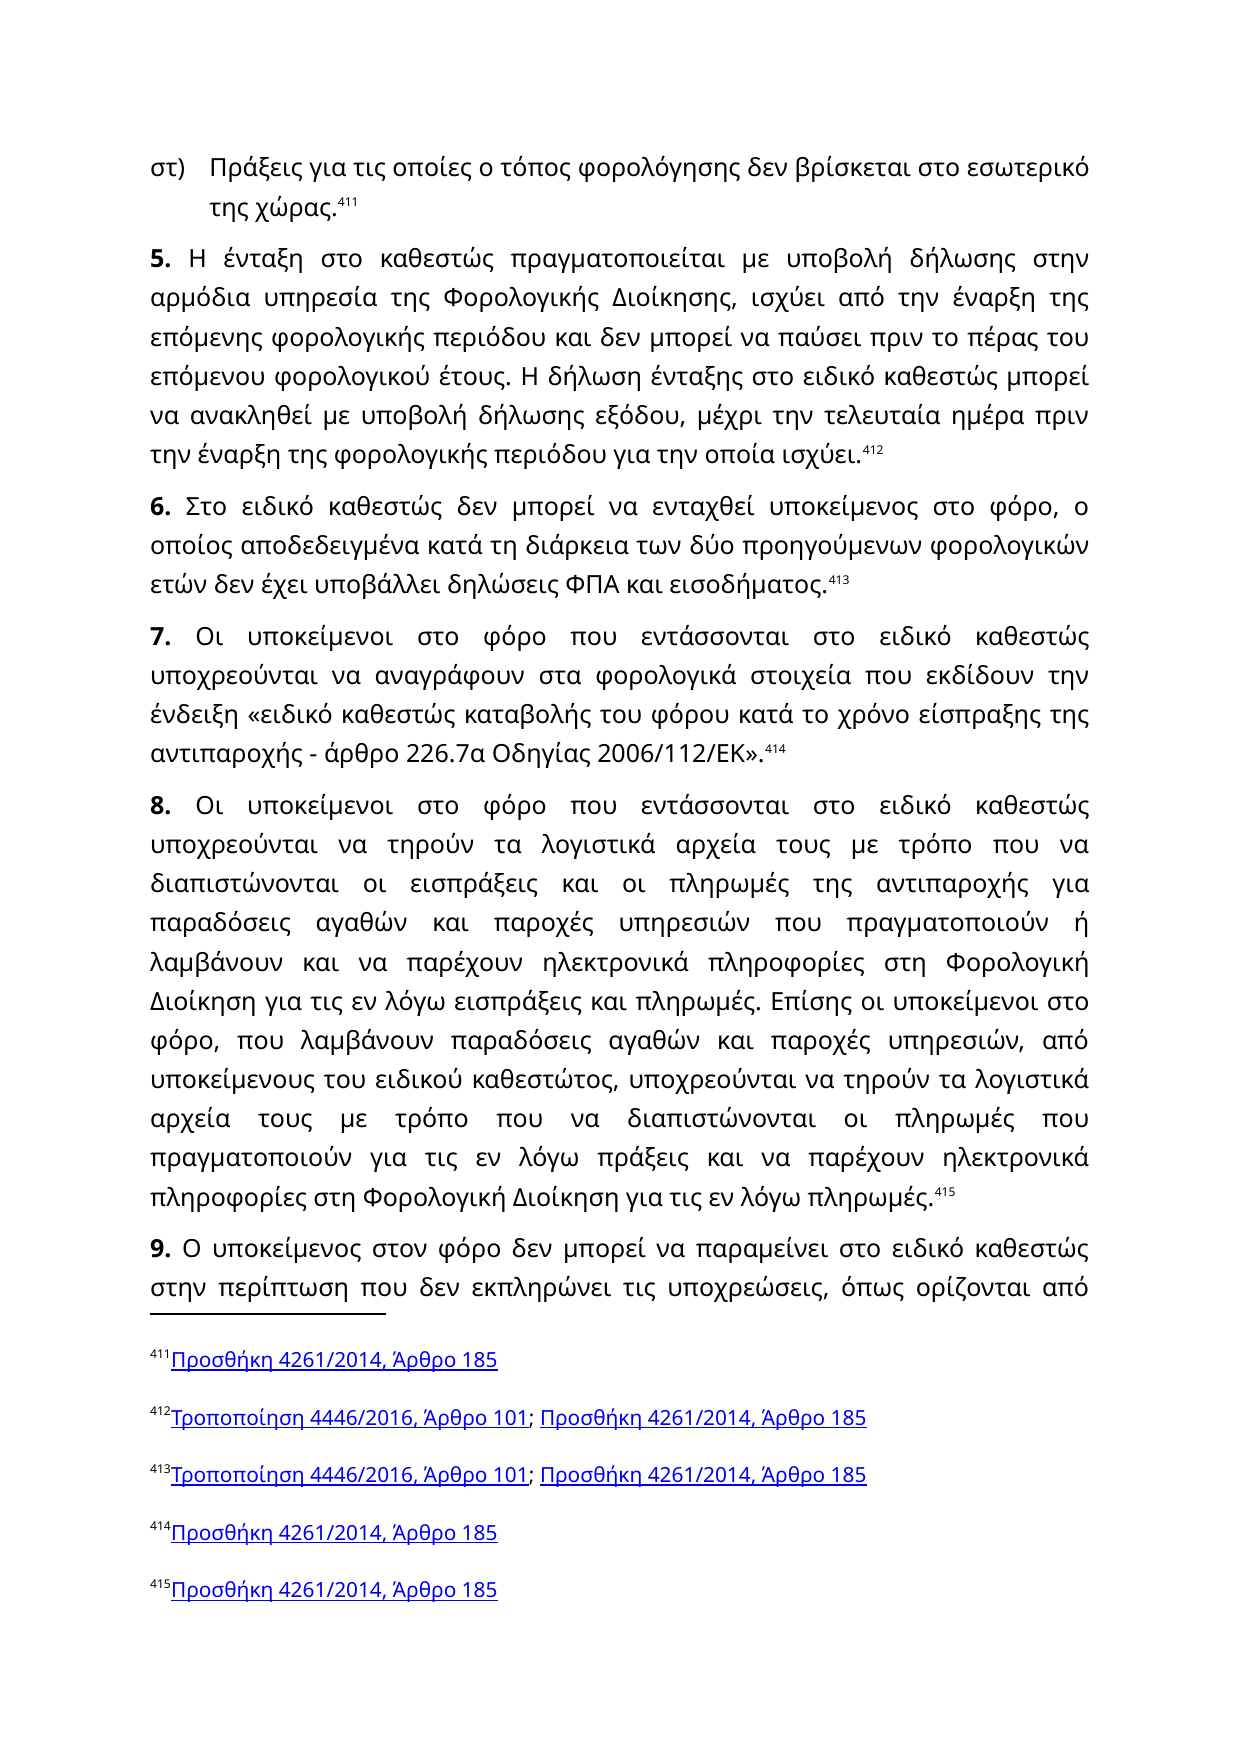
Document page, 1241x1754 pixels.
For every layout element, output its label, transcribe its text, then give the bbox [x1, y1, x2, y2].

text Προσθήκη 4261/2014, Άρθρο 185 [150, 1345, 1090, 1373]
text 7. Οι υποκείμενοι στο φόρο που εντάσσονται στο ειδικό καθεστώς υποχρεούνται να αναγράφουν στα φορολογικά στοιχεία που εκδίδουν την ένδειξη «ειδικό καθεστώς καταβολής του φόρου κατά το χρόνο είσπραξης της αντιπαροχής - άρθρο 226.7α Οδηγίας 2006/112/ΕΚ». [150, 618, 1090, 770]
text Τροποποίηση 4446/2016, Άρθρο 101; Προσθήκη 4261/2014, Άρθρο 185 [150, 1460, 1090, 1489]
text 9. Ο υποκείμενος στον φόρο δεν μπορεί να παραμείνει στο ειδικό καθεστώς στην περίπτωση που δεν εκπληρώνει τις υποχρεώσεις, όπως ορίζονται από [150, 1231, 1090, 1304]
text 5. Η ένταξη στο καθεστώς πραγματοποιείται με υποβολή δήλωσης στην αρμόδια υπηρεσία της Φορολογικής Διοίκησης, ισχύει από την έναρξη της επόμενης φορολογικής περιόδου και δεν μπορεί να παύσει πριν το πέρας του επόμενου φορολογικού έτους. Η δήλωση ένταξης στο ειδικό καθεστώς μπορεί να ανακληθεί με υποβολή δήλωσης εξόδου, μέχρι την τελευταία ημέρα πριν την έναρξη της φορολογικής περιόδου για την οποία ισχύει. [150, 241, 1090, 471]
text Τροποποίηση 4446/2016, Άρθρο 101; Προσθήκη 4261/2014, Άρθρο 185 [150, 1403, 1090, 1431]
text 8. Οι υποκείμενοι στο φόρο που εντάσσονται στο ειδικό καθεστώς υποχρεούνται να τηρούν τα λογιστικά αρχεία τους με τρόπο που να διαπιστώνονται οι εισπράξεις και οι πληρωμές της αντιπαροχής για παραδόσεις αγαθών και παροχές υπηρεσιών που πραγματοποιούν ή λαμβάνουν και να παρέχουν ηλεκτρονικά πληροφορίες στη Φορολογική Διοίκηση για τις εν λόγω εισπράξεις και πληρωμές. Επίσης οι υποκείμενοι στο φόρο, που λαμβάνουν παραδόσεις αγαθών και παροχές υπηρεσιών, από υποκείμενους του ειδικού καθεστώτος, υποχρεούνται να τηρούν τα λογιστικά αρχεία τους με τρόπο που να διαπιστώνονται οι πληρωμές που πραγματοποιούν για τις εν λόγω πράξεις και να παρέχουν ηλεκτρονικά πληροφορίες στη Φορολογική Διοίκηση για τις εν λόγω πληρωμές. [150, 787, 1090, 1213]
list στ) Πράξεις για τις οποίες ο τόπος φορολόγησης δεν βρίσκεται στο εσωτερικό της χώρας. [150, 150, 1090, 223]
text 6. Στο ειδικό καθεστώς δεν μπορεί να ενταχθεί υποκείμενος στο φόρο, ο οποίος αποδεδειγμένα κατά τη διάρκεια των δύο προηγούμενων φορολογικών ετών δεν έχει υποβάλλει δηλώσεις ΦΠΑ και εισοδήματος. [150, 488, 1090, 601]
text Προσθήκη 4261/2014, Άρθρο 185 [150, 1576, 1090, 1604]
text Προσθήκη 4261/2014, Άρθρο 185 [150, 1518, 1090, 1546]
